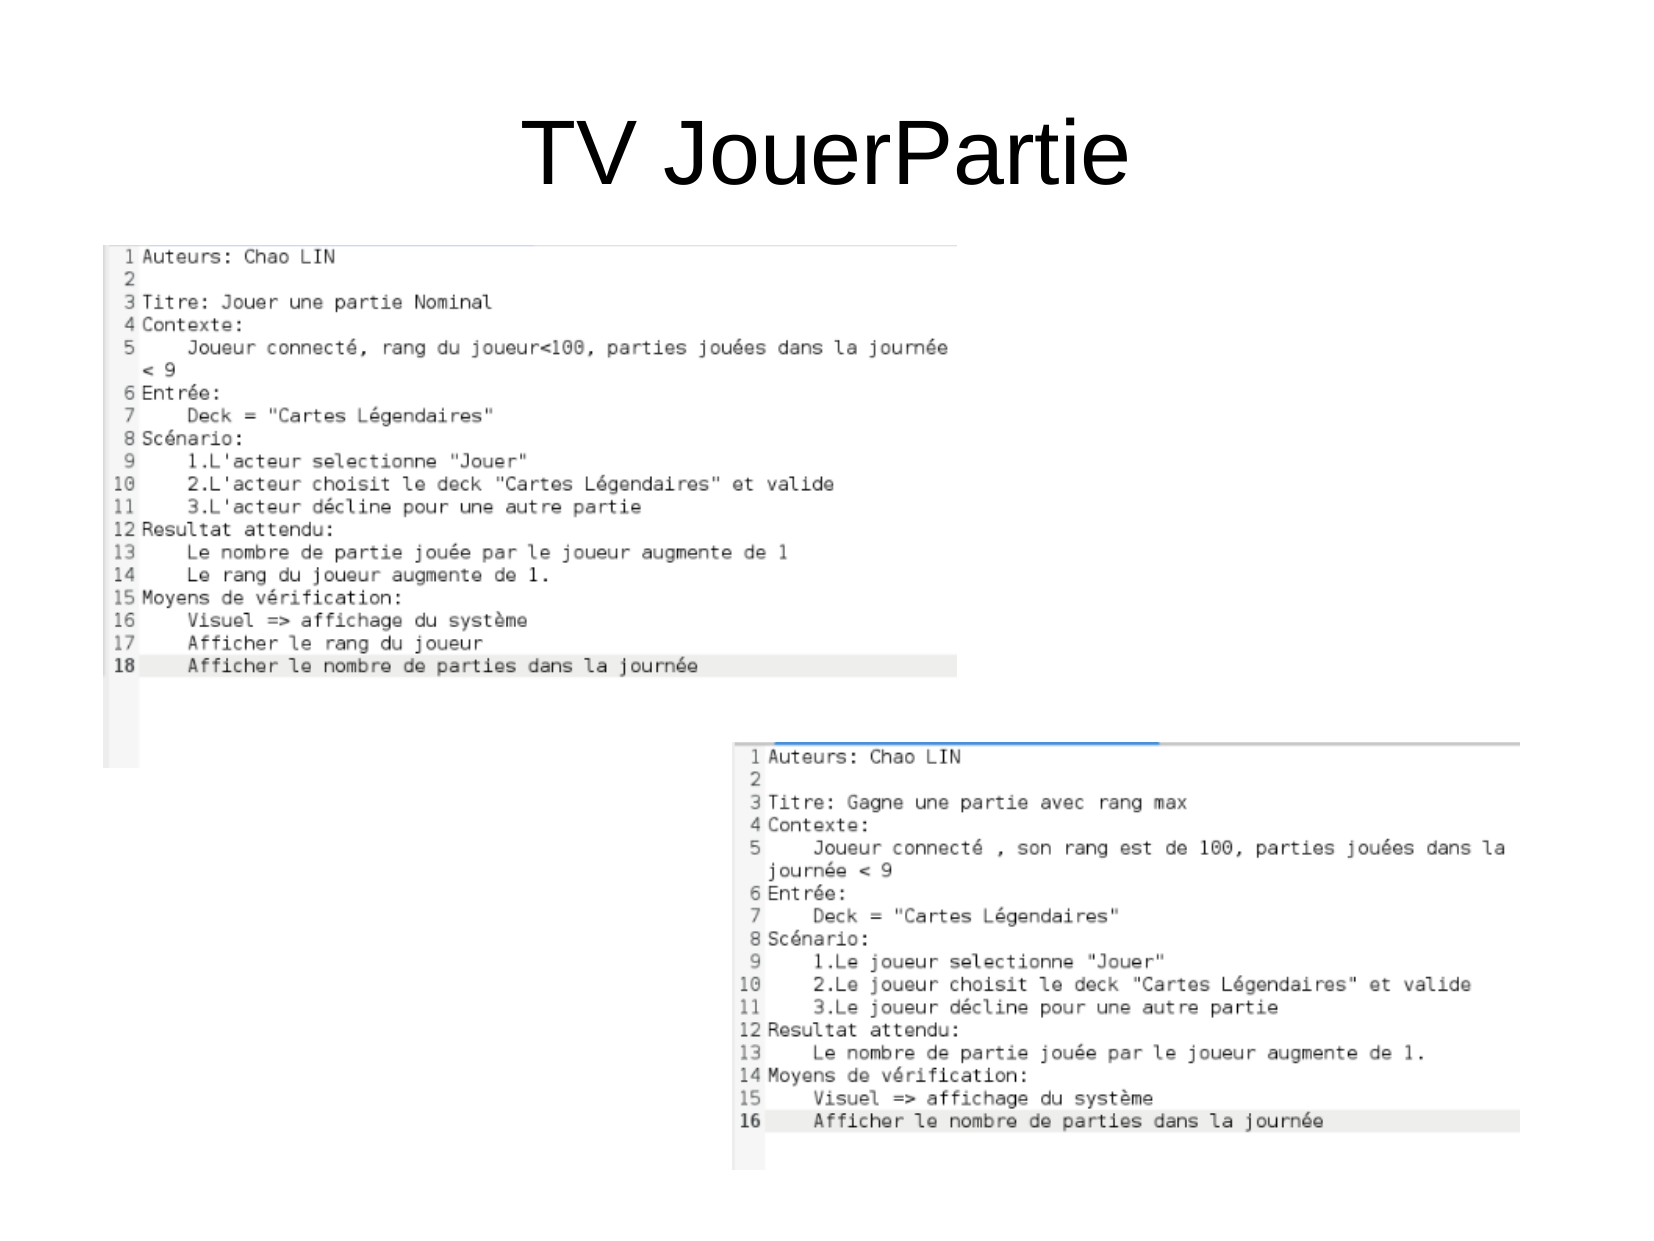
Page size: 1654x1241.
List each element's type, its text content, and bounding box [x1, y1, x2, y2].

picture [103, 245, 1520, 1170]
title TV JouerPartie [82, 49, 1571, 257]
